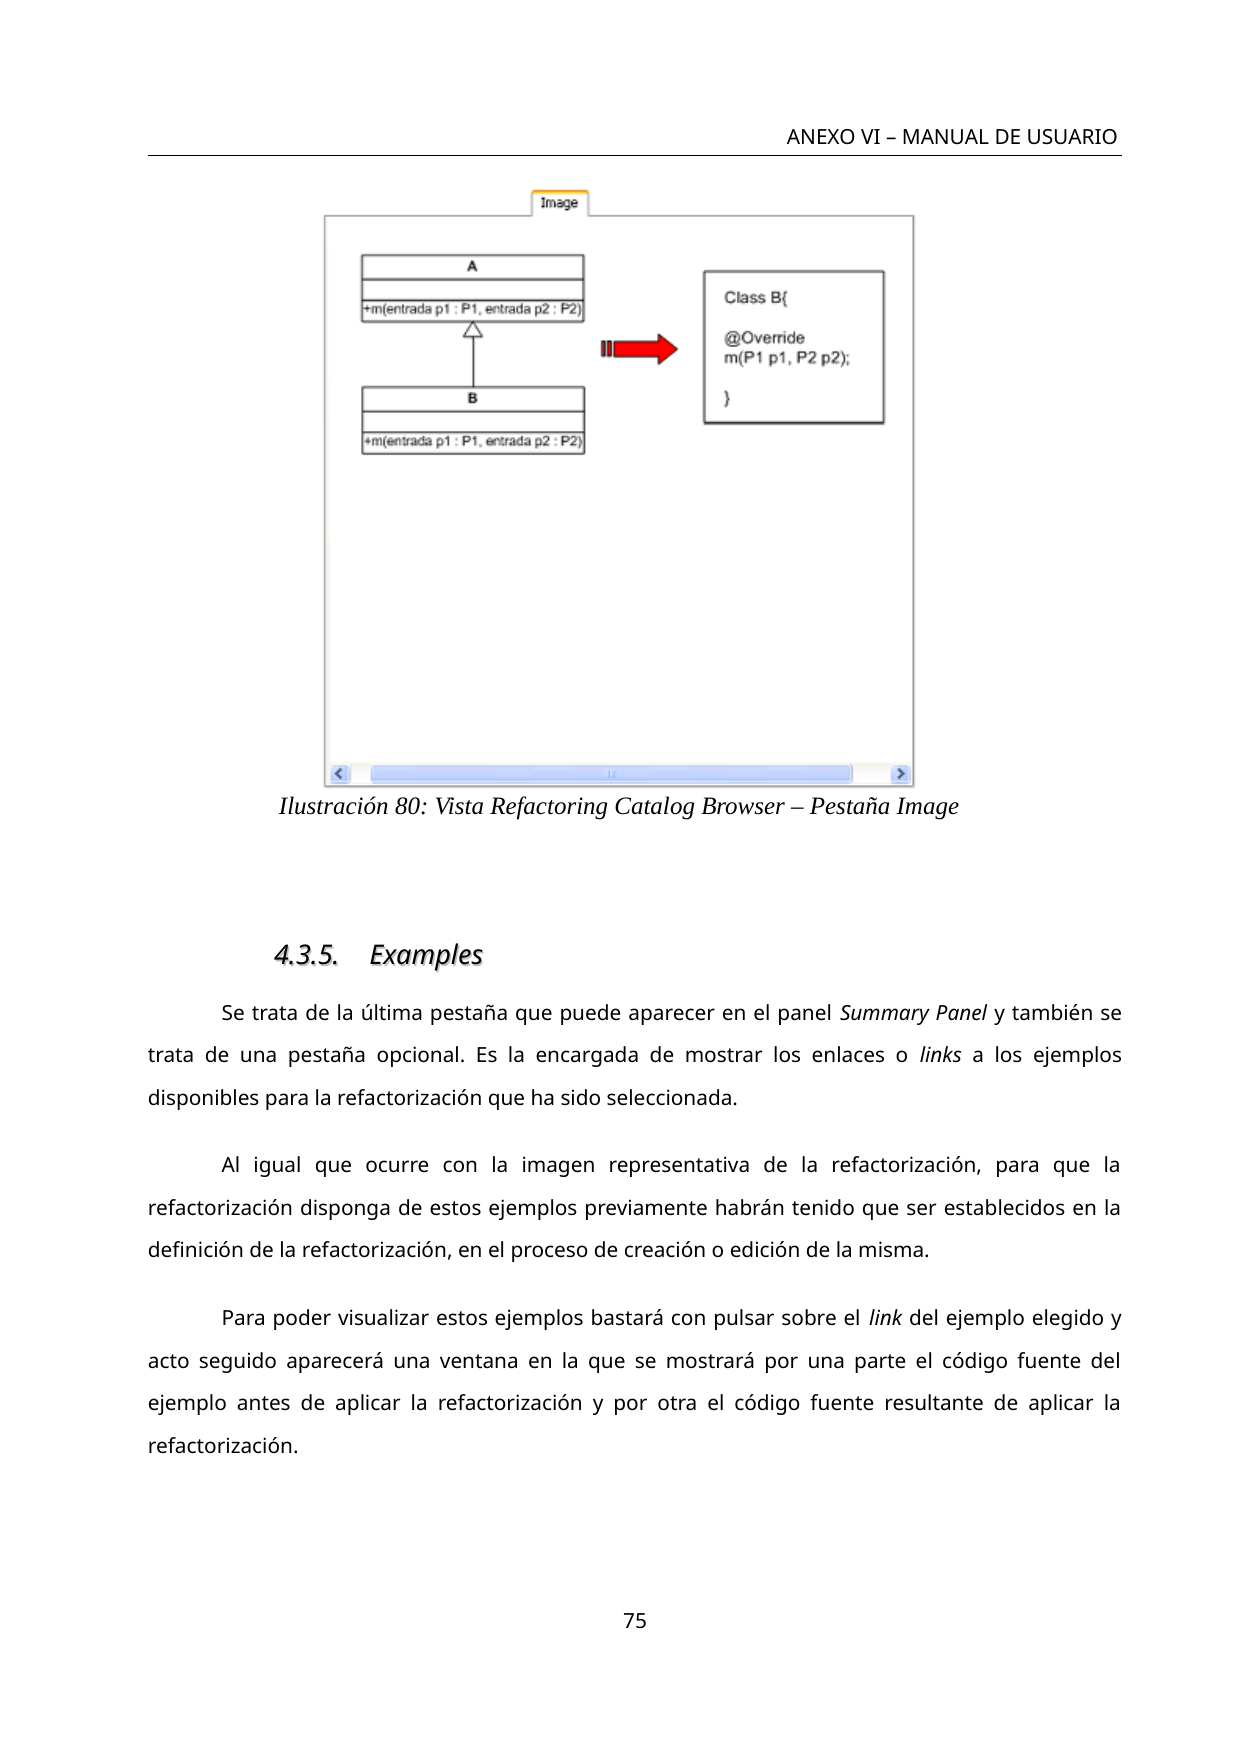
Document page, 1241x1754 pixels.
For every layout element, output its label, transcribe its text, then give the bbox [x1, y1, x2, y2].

subtitle Examples [339, 936, 1122, 973]
text Ilustración 80: Vista Refactoring Catalog Browser – Pestaña Image [266, 197, 974, 820]
text Se trata de la última pestaña que puede aparecer en el panel Summary Panel y también se trata de una pestaña opcional. Es la encargada de mostrar los enlaces o links a los ejemplos disponibles para la refactorización que ha sido seleccionada. [148, 998, 1122, 1111]
picture [321, 185, 919, 792]
text Al igual que ocurre con la imagen representativa de la refactorización, para que la refactorización disponga de estos ejemplos previamente habrán tenido que ser establecidos en la definición de la refactorización, en el proceso de creación o edición de la misma. [148, 1150, 1122, 1264]
text Para poder visualizar estos ejemplos bastará con pulsar sobre el link del ejemplo elegido y acto seguido aparecerá una ventana en la que se mostrará por una parte el código fuente del ejemplo antes de aplicar la refactorización y por otra el código fuente resultante de aplicar la refactorización. [148, 1303, 1122, 1459]
